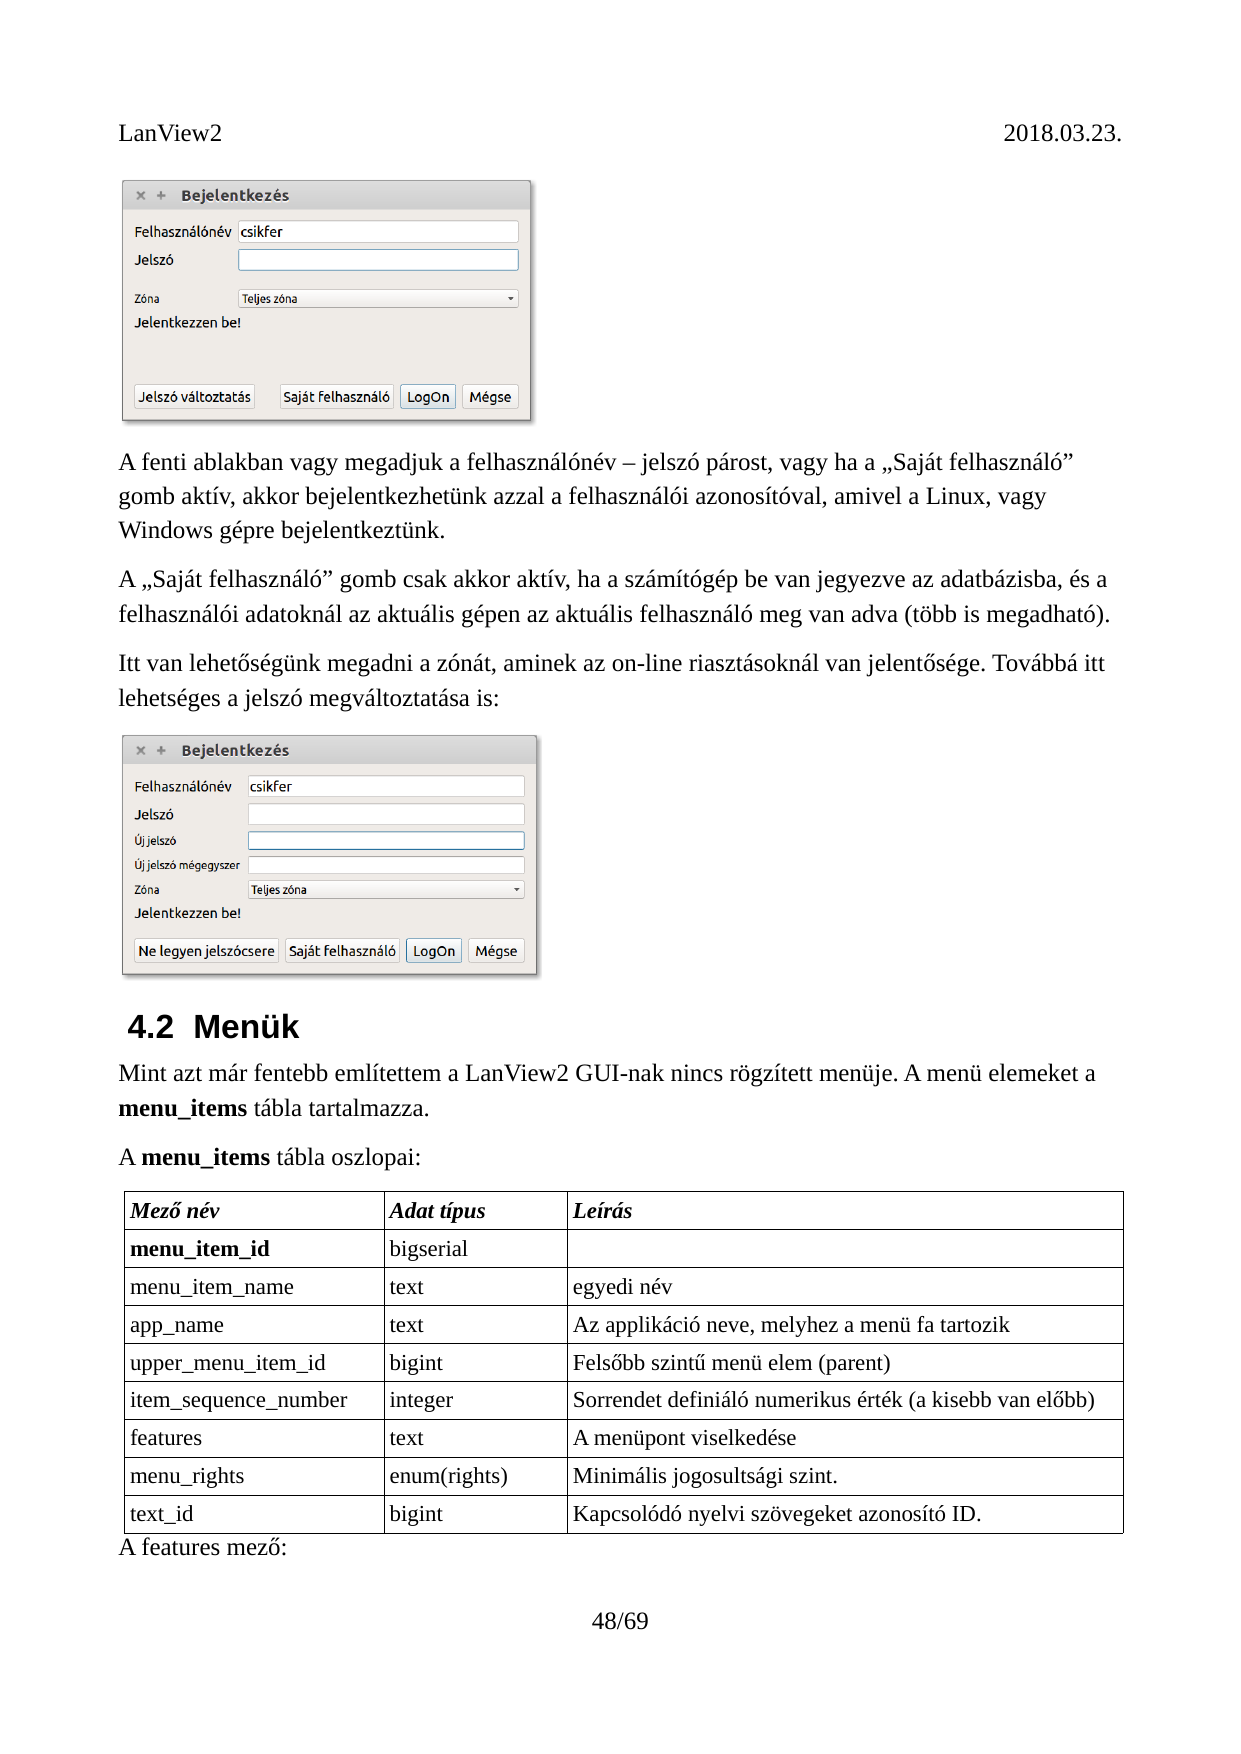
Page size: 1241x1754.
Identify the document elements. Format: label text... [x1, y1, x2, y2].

table_cell Sorrendet definiáló numerikus érték (a kisebb van előbb) [568, 1382, 1123, 1419]
table_cell Kapcsolódó nyelvi szövegeket azonosító ID. [568, 1496, 1123, 1532]
table_cell text [385, 1306, 567, 1343]
table_cell integer [385, 1382, 567, 1419]
table_header Leírás [568, 1192, 1123, 1229]
table_header Mező név [125, 1192, 384, 1229]
table_cell Minimális jogosultsági szint. [568, 1458, 1123, 1494]
table_cell item_sequence_number [125, 1382, 384, 1419]
table_cell text [385, 1268, 567, 1305]
table_cell text [385, 1420, 567, 1457]
text A features mező: [118, 1532, 1122, 1561]
table_cell bigint [385, 1344, 567, 1381]
picture [118, 731, 543, 981]
subtitle Menük [118, 1007, 1122, 1046]
table_header Adat típus [385, 1192, 567, 1229]
table_cell bigserial [385, 1230, 567, 1267]
text [537, 177, 1122, 426]
table_cell app_name [125, 1306, 384, 1343]
table_cell Felsőbb szintű menü elem (parent) [568, 1344, 1123, 1381]
text Itt van lehetőségünk megadni a zónát, aminek az on-line riasztásoknál van jelentősége. Továbbá itt lehetséges a jelszó megváltoztatása is: [118, 648, 1122, 711]
text A fenti ablakban vagy megadjuk a felhasználónév – jelszó párost, vagy ha a „Saját felhasználó” gomb aktív, akkor bejelentkezhetünk azzal a felhasználói azonosítóval, amivel a Linux, vagy Windows gépre bejelentkeztünk. [118, 447, 1122, 544]
table_cell bigint [385, 1496, 567, 1532]
text A menu_items tábla oszlopai: [118, 1142, 1122, 1171]
table_cell text_id [125, 1496, 384, 1532]
table_cell menu_item_id [125, 1230, 384, 1267]
picture [118, 177, 537, 427]
table_cell A menüpont viselkedése [568, 1420, 1123, 1457]
table_cell egyedi név [568, 1268, 1123, 1305]
table_cell features [125, 1420, 384, 1457]
table_cell enum(rights) [385, 1458, 567, 1494]
table_cell menu_item_name [125, 1268, 384, 1305]
table_cell Az applikáció neve, melyhez a menü fa tartozik [568, 1306, 1123, 1343]
table_cell [568, 1230, 1123, 1267]
text Mint azt már fentebb említettem a LanView2 GUI-nak nincs rögzített menüje. A menü elemeket a menu_items tábla tartalmazza. [118, 1058, 1122, 1122]
table_cell menu_rights [125, 1458, 384, 1494]
table_cell upper_menu_item_id [125, 1344, 384, 1381]
text A „Saját felhasználó” gomb csak akkor aktív, ha a számítógép be van jegyezve az adatbázisba, és a felhasználói adatoknál az aktuális gépen az aktuális felhasználó meg van adva (több is megadható). [118, 564, 1122, 628]
